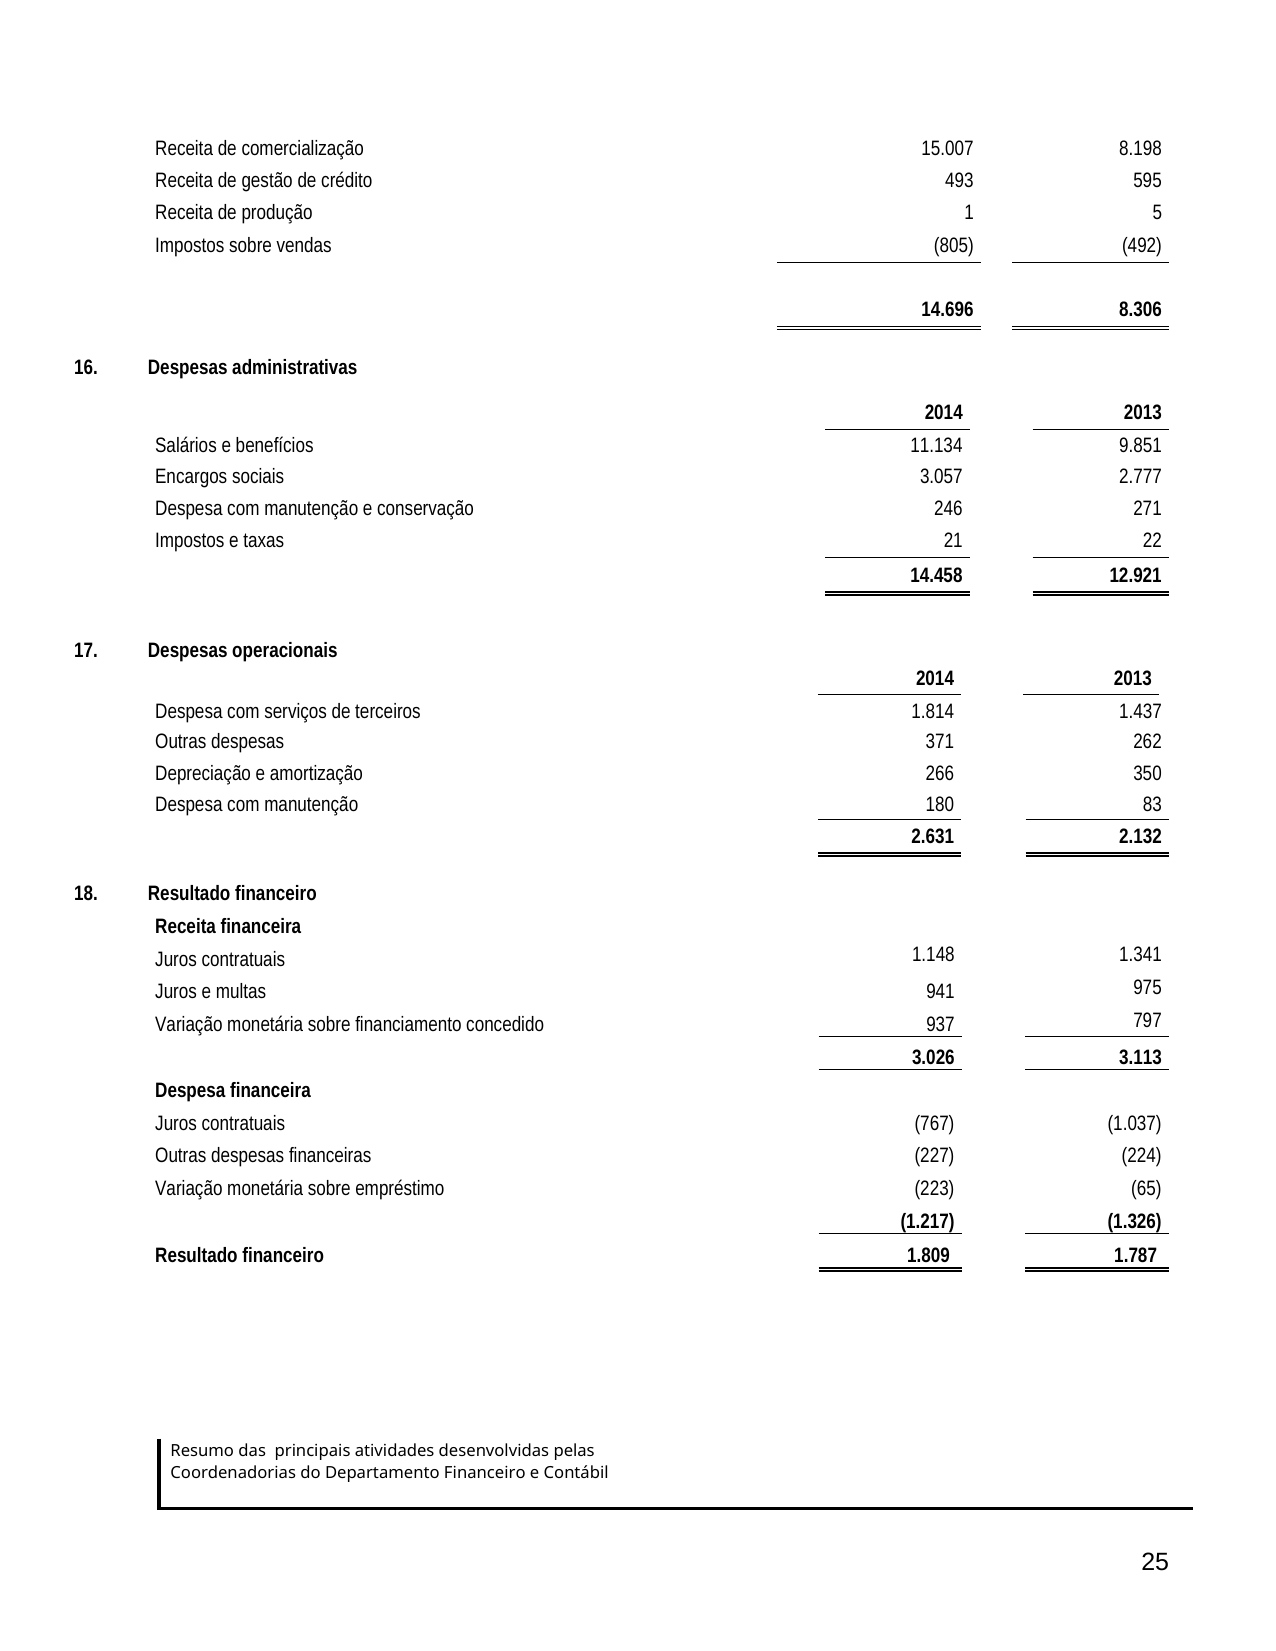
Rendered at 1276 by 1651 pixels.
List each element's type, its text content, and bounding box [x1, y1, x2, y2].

table_cell [981, 99, 1012, 132]
text 16. Despesas administrativas [74, 354, 1169, 379]
table_cell Impostos e taxas [148, 524, 825, 557]
table_cell Despesa financeira [148, 1069, 818, 1102]
table_cell Despesa com manutenção [148, 788, 818, 819]
table_cell 3.057 [825, 460, 970, 491]
table_cell Salários e benefícios [148, 429, 825, 460]
table_cell [148, 557, 825, 591]
table_cell 1.437 [1026, 694, 1169, 726]
table_cell (805) [777, 229, 981, 262]
text 17. Despesas operacionais [74, 638, 1169, 662]
table_cell [148, 1200, 818, 1233]
table_cell Impostos sobre vendas [148, 229, 777, 262]
table_cell (223) [819, 1167, 962, 1200]
table_cell [1012, 99, 1169, 132]
table_cell Despesa com serviços de terceiros [148, 694, 818, 726]
table_cell [1025, 1070, 1169, 1102]
table_cell 3.113 [1025, 1037, 1169, 1069]
table_cell [981, 132, 1012, 163]
table_header Resumo das principais atividades desenvolvidas pelas Coordenadorias do Departamento Financeiro e Contábil [161, 1439, 1193, 1507]
table_header 2014 [818, 662, 961, 694]
table_cell [961, 819, 1026, 852]
table_cell [148, 1036, 818, 1069]
table_cell [981, 293, 1012, 326]
table_cell 350 [1026, 757, 1169, 788]
table_cell 5 [1012, 196, 1169, 229]
table_cell 15.007 [777, 132, 981, 163]
table_cell 2.132 [1026, 820, 1169, 852]
table_cell 595 [1012, 163, 1169, 196]
table_cell 11.134 [825, 430, 970, 460]
table_cell [962, 1003, 1025, 1036]
table_cell [148, 819, 818, 852]
table_header [819, 905, 962, 938]
table_cell [819, 1070, 962, 1102]
table_cell 14.696 [777, 293, 981, 326]
table_cell 262 [1026, 726, 1169, 757]
table_cell 9.851 [1033, 430, 1169, 460]
table_cell (227) [819, 1135, 962, 1167]
table_cell 1 [777, 196, 981, 229]
table_cell [962, 1036, 1025, 1069]
table_cell [970, 429, 1032, 460]
table_cell 8.198 [1012, 132, 1169, 163]
table_cell (1.326) [1025, 1200, 1169, 1233]
table_cell 371 [818, 726, 961, 757]
table_cell 21 [825, 524, 970, 557]
table_cell [961, 757, 1026, 788]
table_cell [970, 460, 1032, 491]
table_cell (1.217) [819, 1200, 962, 1233]
table_header [148, 662, 818, 694]
table_cell [962, 1167, 1025, 1200]
table_cell (492) [1012, 229, 1169, 262]
table_cell 1.148 [819, 938, 962, 970]
table_cell Juros contratuais [148, 1102, 818, 1134]
table_cell 271 [1033, 491, 1169, 524]
table_cell (1.037) [1025, 1102, 1169, 1134]
table_cell [148, 293, 777, 326]
table_cell [970, 491, 1032, 524]
table_cell (65) [1025, 1167, 1169, 1200]
table_cell 8.306 [1012, 293, 1169, 326]
table_cell 797 [1025, 1003, 1169, 1036]
table_cell Variação monetária sobre financiamento concedido [148, 1003, 818, 1036]
table_cell Variação monetária sobre empréstimo [148, 1167, 818, 1200]
table_cell [148, 262, 777, 293]
table_cell 246 [825, 491, 970, 524]
table_cell Depreciação e amortização [148, 757, 818, 788]
table_cell Receita de produção [148, 196, 777, 229]
table_cell [981, 196, 1012, 229]
table_cell Outras despesas [148, 726, 818, 757]
table_header [148, 396, 825, 429]
table_cell Despesa com manutenção e conservação [148, 491, 825, 524]
table_cell [961, 726, 1026, 757]
table_cell [962, 1102, 1025, 1134]
table_cell 975 [1025, 970, 1169, 1003]
table_header [1025, 905, 1169, 938]
table_cell [981, 262, 1012, 293]
table_cell 2.631 [818, 820, 961, 852]
table_cell 1.787 [1025, 1234, 1169, 1267]
table_cell 266 [818, 757, 961, 788]
table_cell [962, 1069, 1025, 1102]
table_cell Receita de gestão de crédito [148, 163, 777, 196]
table_header 2014 [825, 396, 970, 429]
table_cell 1.341 [1025, 938, 1169, 970]
table_cell 3.026 [819, 1037, 962, 1069]
table_header [1159, 662, 1169, 694]
table_header [970, 396, 1032, 429]
table_cell Receita de comercialização [148, 132, 777, 163]
table_cell 493 [777, 163, 981, 196]
table_cell Encargos sociais [148, 460, 825, 491]
table_cell Juros e multas [148, 970, 818, 1003]
table_cell 937 [819, 1003, 962, 1036]
table_cell 14.458 [825, 558, 970, 591]
table_cell 941 [819, 970, 962, 1003]
table_cell [970, 524, 1032, 557]
table_cell [962, 970, 1025, 1003]
table_header 2013 [1033, 396, 1169, 429]
table_cell [962, 1233, 1025, 1267]
table_cell 83 [1026, 788, 1169, 819]
table_cell 180 [818, 788, 961, 819]
text 18. Resultado financeiro [74, 881, 1169, 905]
table_cell [961, 694, 1026, 726]
table_cell 2.777 [1033, 460, 1169, 491]
table_header Receita financeira [148, 905, 818, 938]
table_cell [981, 229, 1012, 262]
table_cell [962, 938, 1025, 970]
table_cell [148, 99, 777, 132]
table_cell [970, 557, 1032, 591]
table_cell 12.921 [1033, 558, 1169, 591]
table_cell [1012, 263, 1169, 293]
table_cell Resultado financeiro [148, 1233, 818, 1267]
table_cell Outras despesas financeiras [148, 1135, 818, 1167]
table_cell (767) [819, 1102, 962, 1134]
table_cell 22 [1033, 524, 1169, 557]
table_header [961, 662, 1023, 694]
table_header [962, 905, 1025, 938]
table_cell [962, 1200, 1025, 1233]
table_cell [777, 263, 981, 293]
table_cell (224) [1025, 1135, 1169, 1167]
table_cell [981, 163, 1012, 196]
table_cell Juros contratuais [148, 938, 818, 970]
table_cell [962, 1135, 1025, 1167]
table_cell [777, 99, 981, 132]
table_cell [961, 788, 1026, 819]
table_cell 1.809 [819, 1234, 962, 1267]
table_header 2013 [1023, 662, 1159, 694]
table_cell 1.814 [818, 695, 961, 726]
